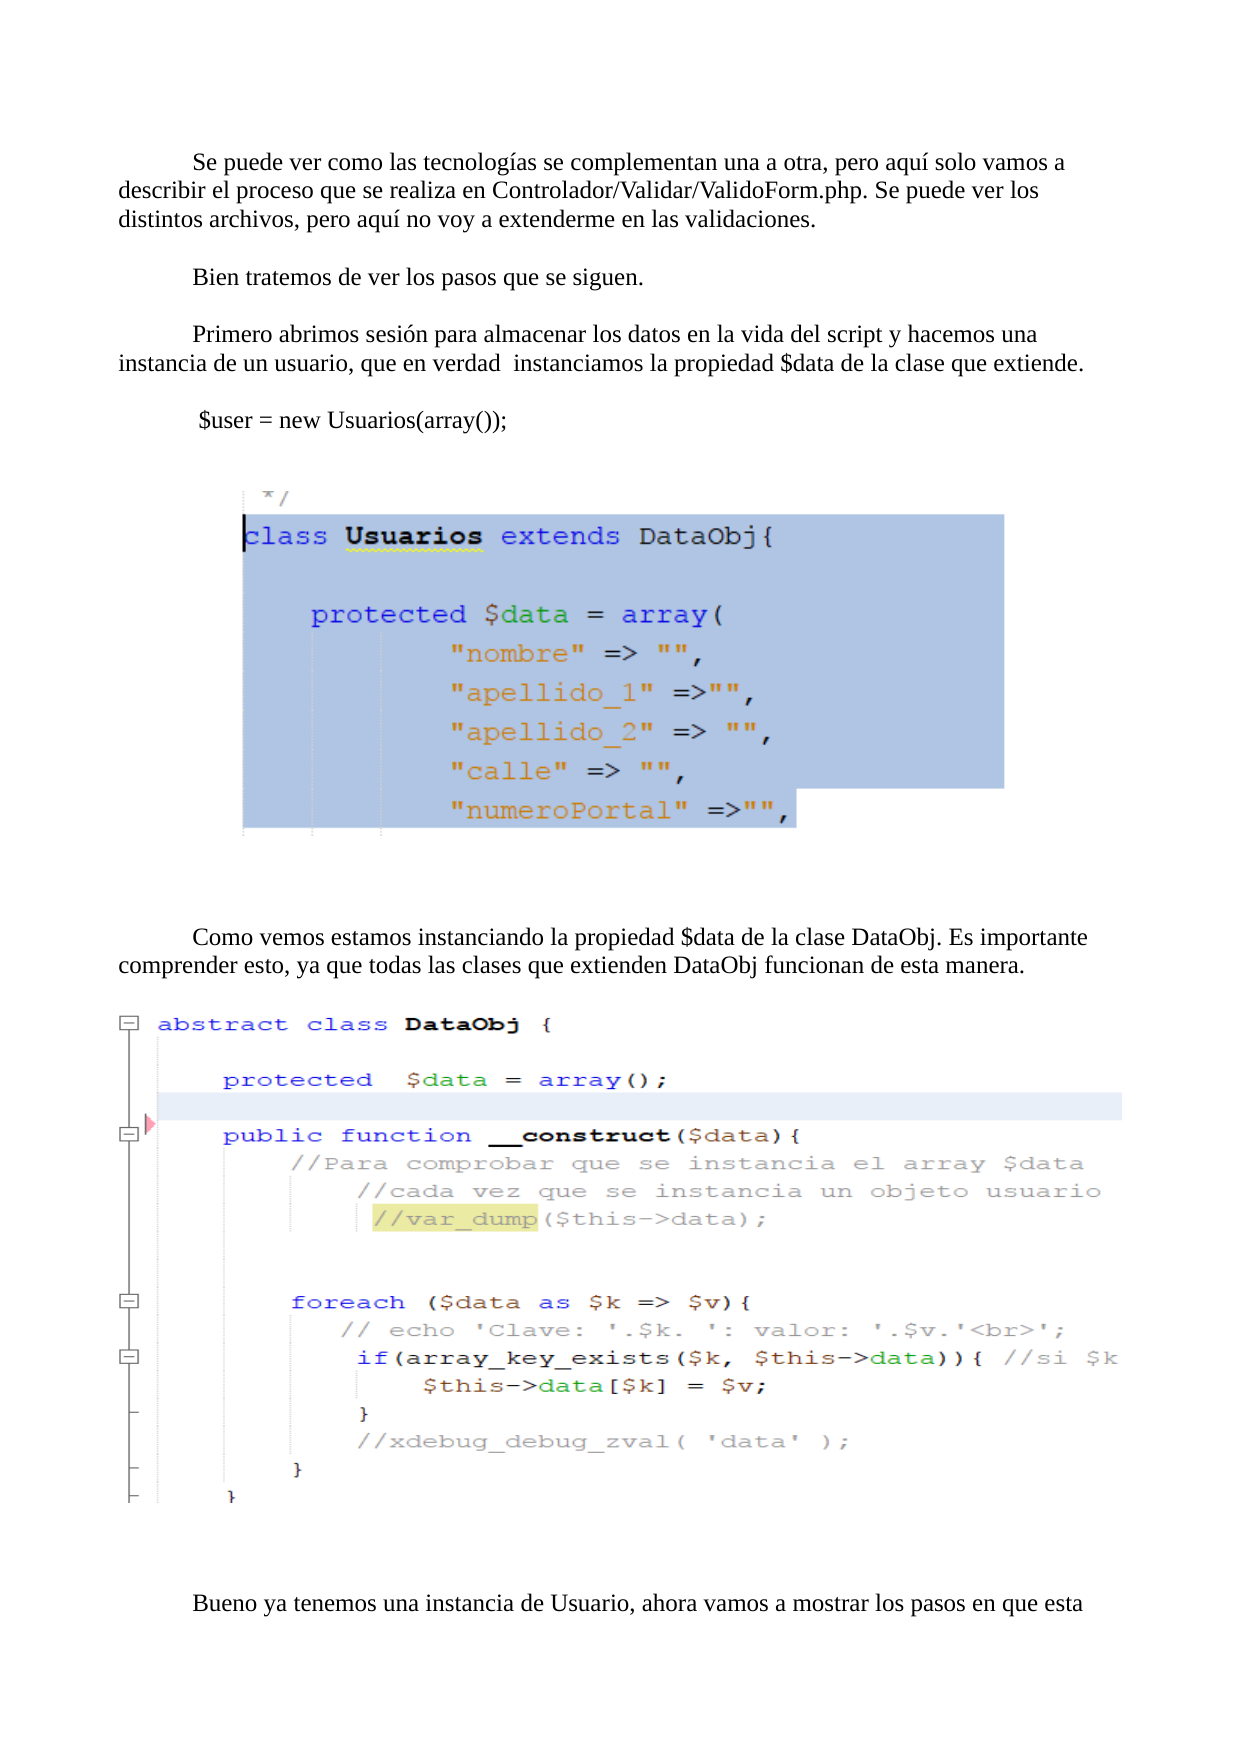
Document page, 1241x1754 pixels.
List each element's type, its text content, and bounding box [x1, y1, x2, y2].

text Bueno ya tenemos una instancia de Usuario, ahora vamos a mostrar los pasos en que esta [118, 1588, 1122, 1617]
picture [118, 1008, 1123, 1503]
text Como vemos estamos instanciando la propiedad $data de la clase DataObj. Es importante comprender esto, ya que todas las clases que extienden DataObj funcionan de esta manera. [118, 922, 1122, 979]
text Bien tratemos de ver los pasos que se siguen. [118, 262, 1122, 291]
picture [235, 491, 1005, 836]
text Se puede ver como las tecnologías se complementan una a otra, pero aquí solo vamos a describir el proceso que se realiza en Controlador/Validar/ValidoForm.php. Se puede ver los distintos archivos, pero aquí no voy a extenderme en las validaciones. [118, 147, 1122, 233]
text $user = new Usuarios(array()); [118, 406, 1122, 434]
text Primero abrimos sesión para almacenar los datos en la vida del script y hacemos una instancia de un usuario, que en verdad instanciamos la propiedad $data de la clase que extiende. [118, 319, 1122, 377]
